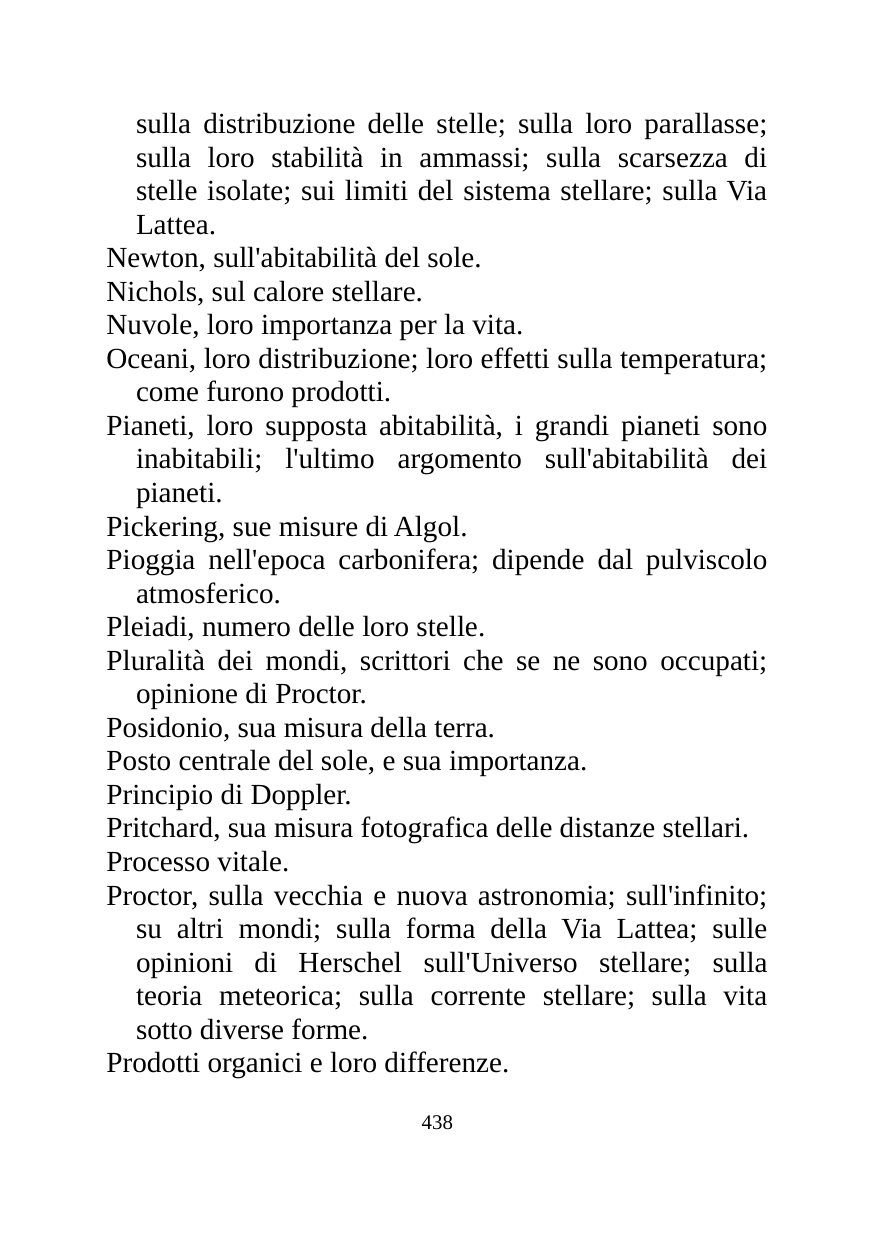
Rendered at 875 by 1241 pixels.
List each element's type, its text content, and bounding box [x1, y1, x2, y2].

text Oceani, loro distribuzione; loro effetti sulla temperatura; come furono prodotti. [106, 341, 768, 408]
text Pluralità dei mondi, scrittori che se ne sono occupati; opinione di Proctor. [106, 643, 768, 710]
text Posto centrale del sole, e sua importanza. [106, 743, 768, 777]
text sulla distribuzione delle stelle; sulla loro parallasse; sulla loro stabilità in ammassi; sulla scarsezza di stelle isolate; sui limiti del sistema stellare; sulla Via Lattea. [106, 106, 768, 240]
text Pianeti, loro supposta abitabilità, i grandi pianeti sono inabitabili; l'ultimo argomento sull'abitabilità dei pianeti. [106, 408, 768, 509]
text Prodotti organici e loro differenze. [106, 1045, 768, 1079]
text Processo vitale. [106, 844, 768, 878]
text Pickering, sue misure di Algol. [106, 509, 768, 542]
text Proctor, sulla vecchia e nuova astronomia; sull'infinito; su altri mondi; sulla forma della Via Lattea; sulle opinioni di Herschel sull'Universo stellare; sulla teoria meteorica; sulla corrente stellare; sulla vita sotto diverse forme. [106, 878, 768, 1045]
text Nuvole, loro importanza per la vita. [106, 307, 768, 341]
text Principio di Doppler. [106, 777, 768, 811]
text Pioggia nell'epoca carbonifera; dipende dal pulviscolo atmosferico. [106, 542, 768, 609]
text Pritchard, sua misura fotografica delle distanze stellari. [106, 811, 768, 844]
text Pleiadi, numero delle loro stelle. [106, 609, 768, 643]
text Newton, sull'abitabilità del sole. [106, 240, 768, 274]
text Posidonio, sua misura della terra. [106, 710, 768, 743]
text Nichols, sul calore stellare. [106, 274, 768, 307]
